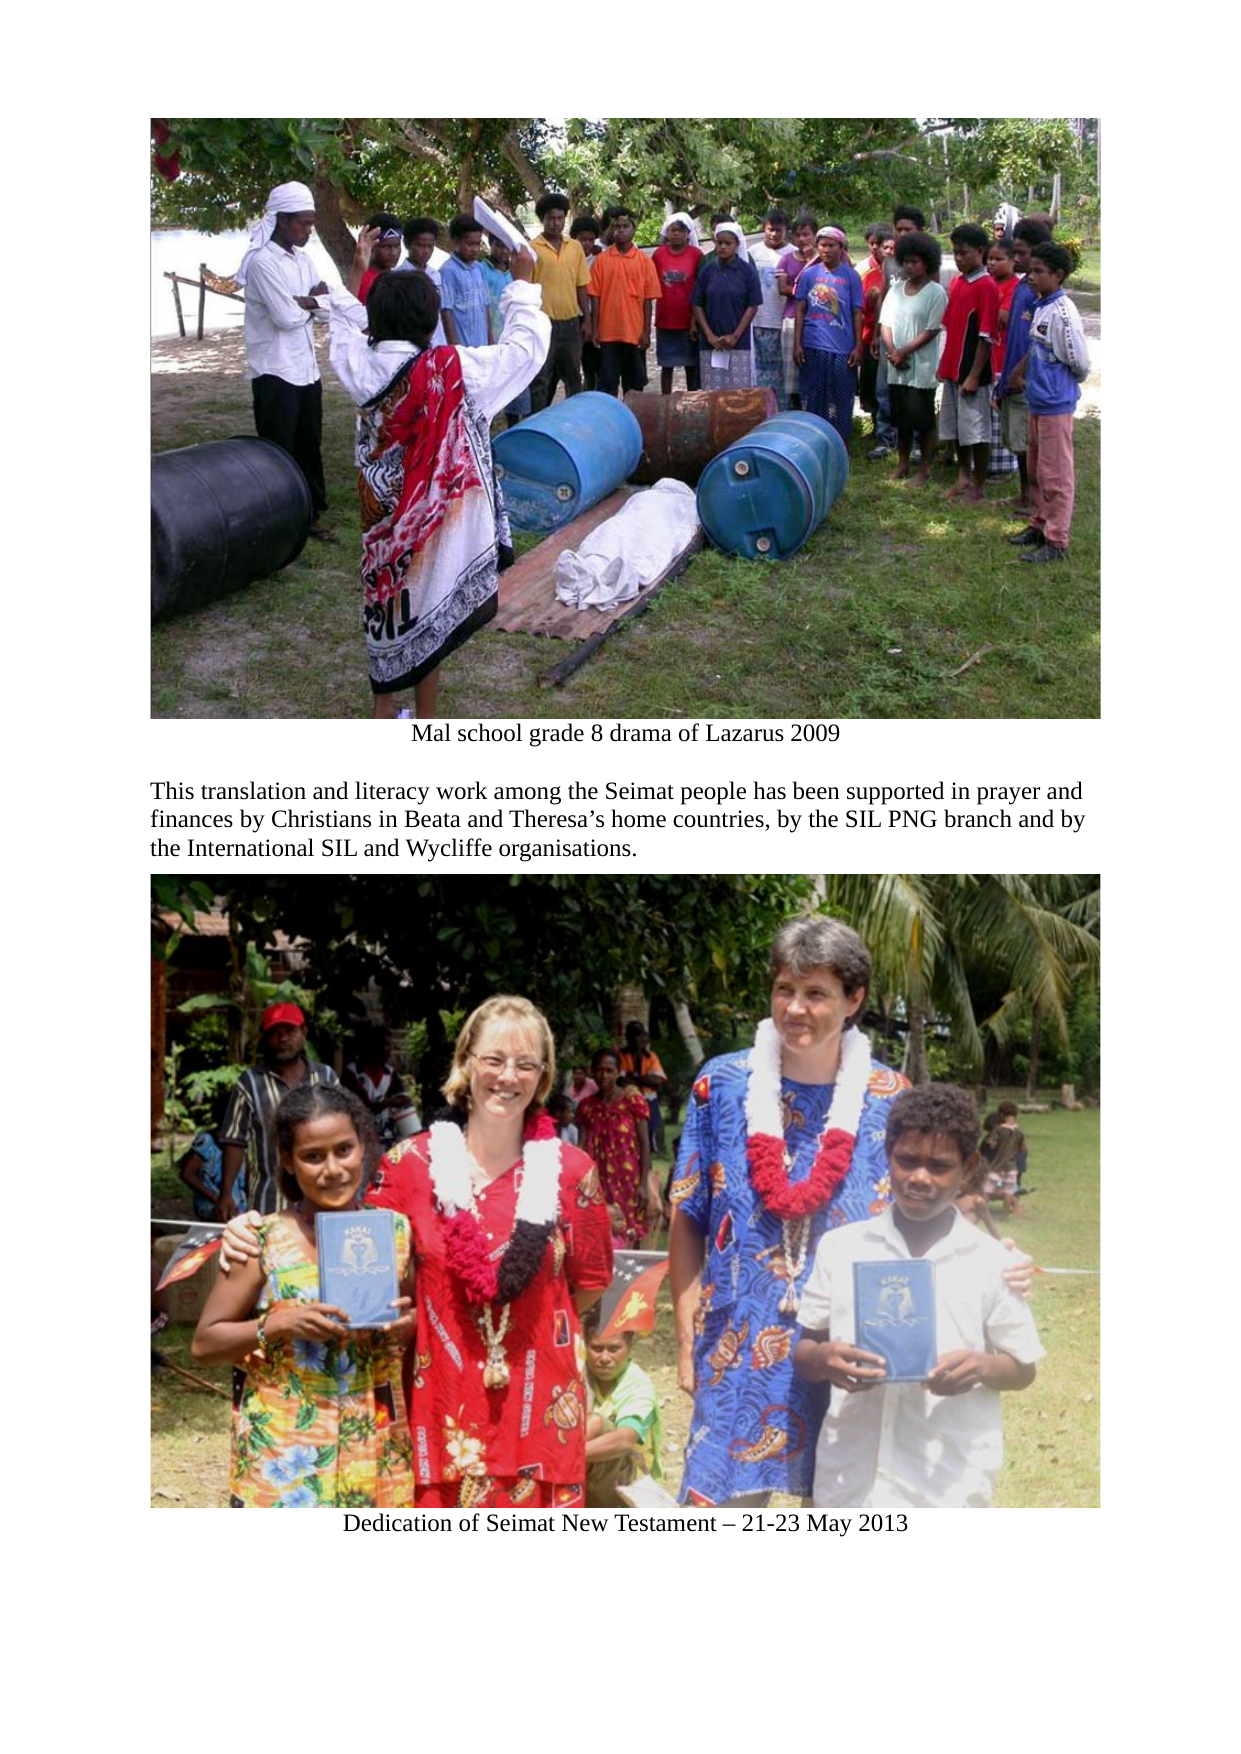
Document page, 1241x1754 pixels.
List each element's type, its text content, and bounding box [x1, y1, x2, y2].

table_header [1101, 119, 1113, 718]
table_header [138, 119, 150, 718]
picture [150, 118, 1101, 719]
table_cell Mal school grade 8 drama of Lazarus 2009 [138, 718, 1113, 747]
text This translation and literacy work among the Seimat people has been supported in prayer and finances by Christians in Beata and Theresa’s home countries, by the SIL PNG branch and by the International SIL and Wycliffe organisations. [150, 776, 1090, 862]
table_header [138, 875, 150, 1508]
picture [150, 874, 1101, 1508]
table_header [151, 875, 1113, 1509]
table_cell Dedication of Seimat New Testament – 21-23 May 2013 [138, 1508, 1113, 1537]
